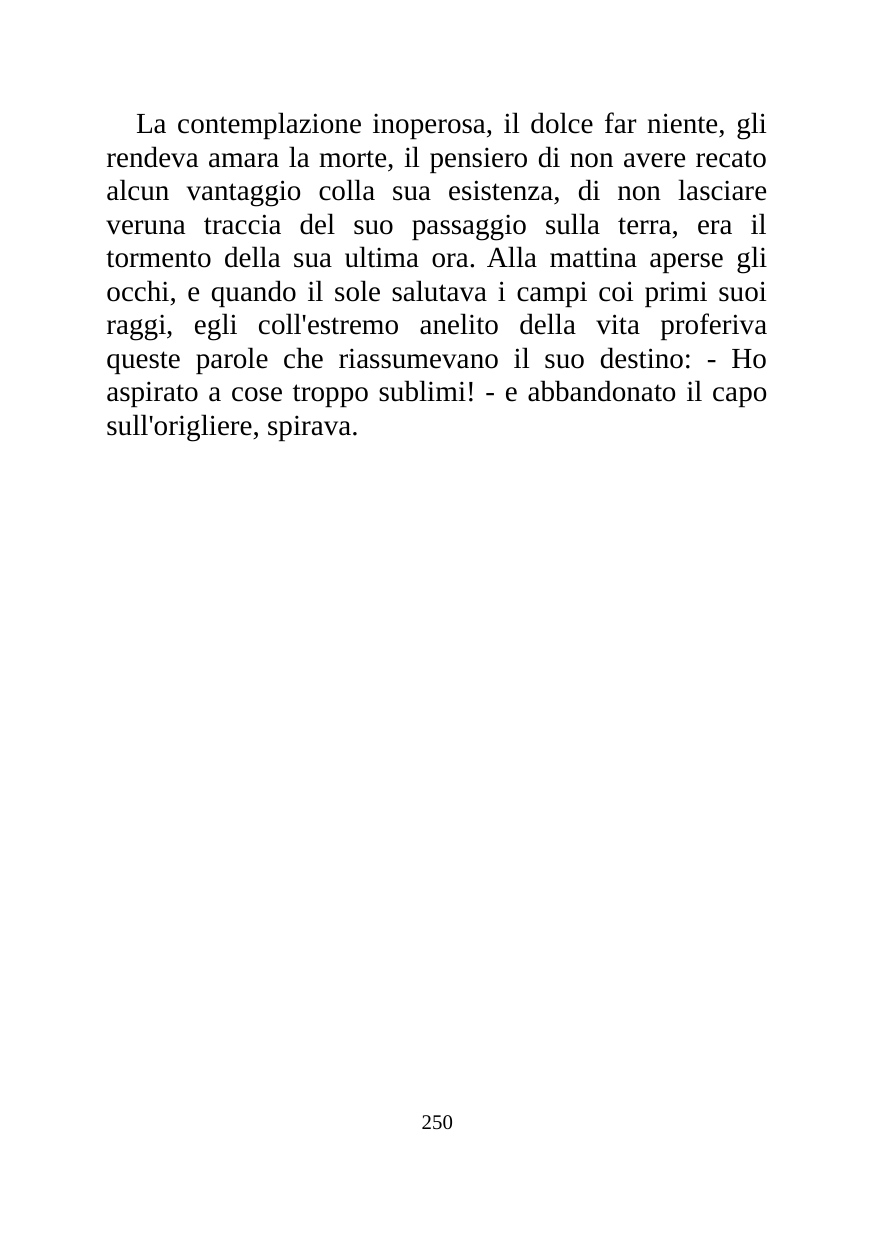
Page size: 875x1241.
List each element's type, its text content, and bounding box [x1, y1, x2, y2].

text La contemplazione inoperosa, il dolce far niente, gli rendeva amara la morte, il pensiero di non avere recato alcun vantaggio colla sua esistenza, di non lasciare veruna traccia del suo passaggio sulla terra, era il tormento della sua ultima ora. Alla mattina aperse gli occhi, e quando il sole salutava i campi coi primi suoi raggi, egli coll'estremo anelito della vita proferiva queste parole che riassumevano il suo destino: - Ho aspirato a cose troppo sublimi! - e abbandonato il capo sull'origliere, spirava. [106, 106, 768, 442]
